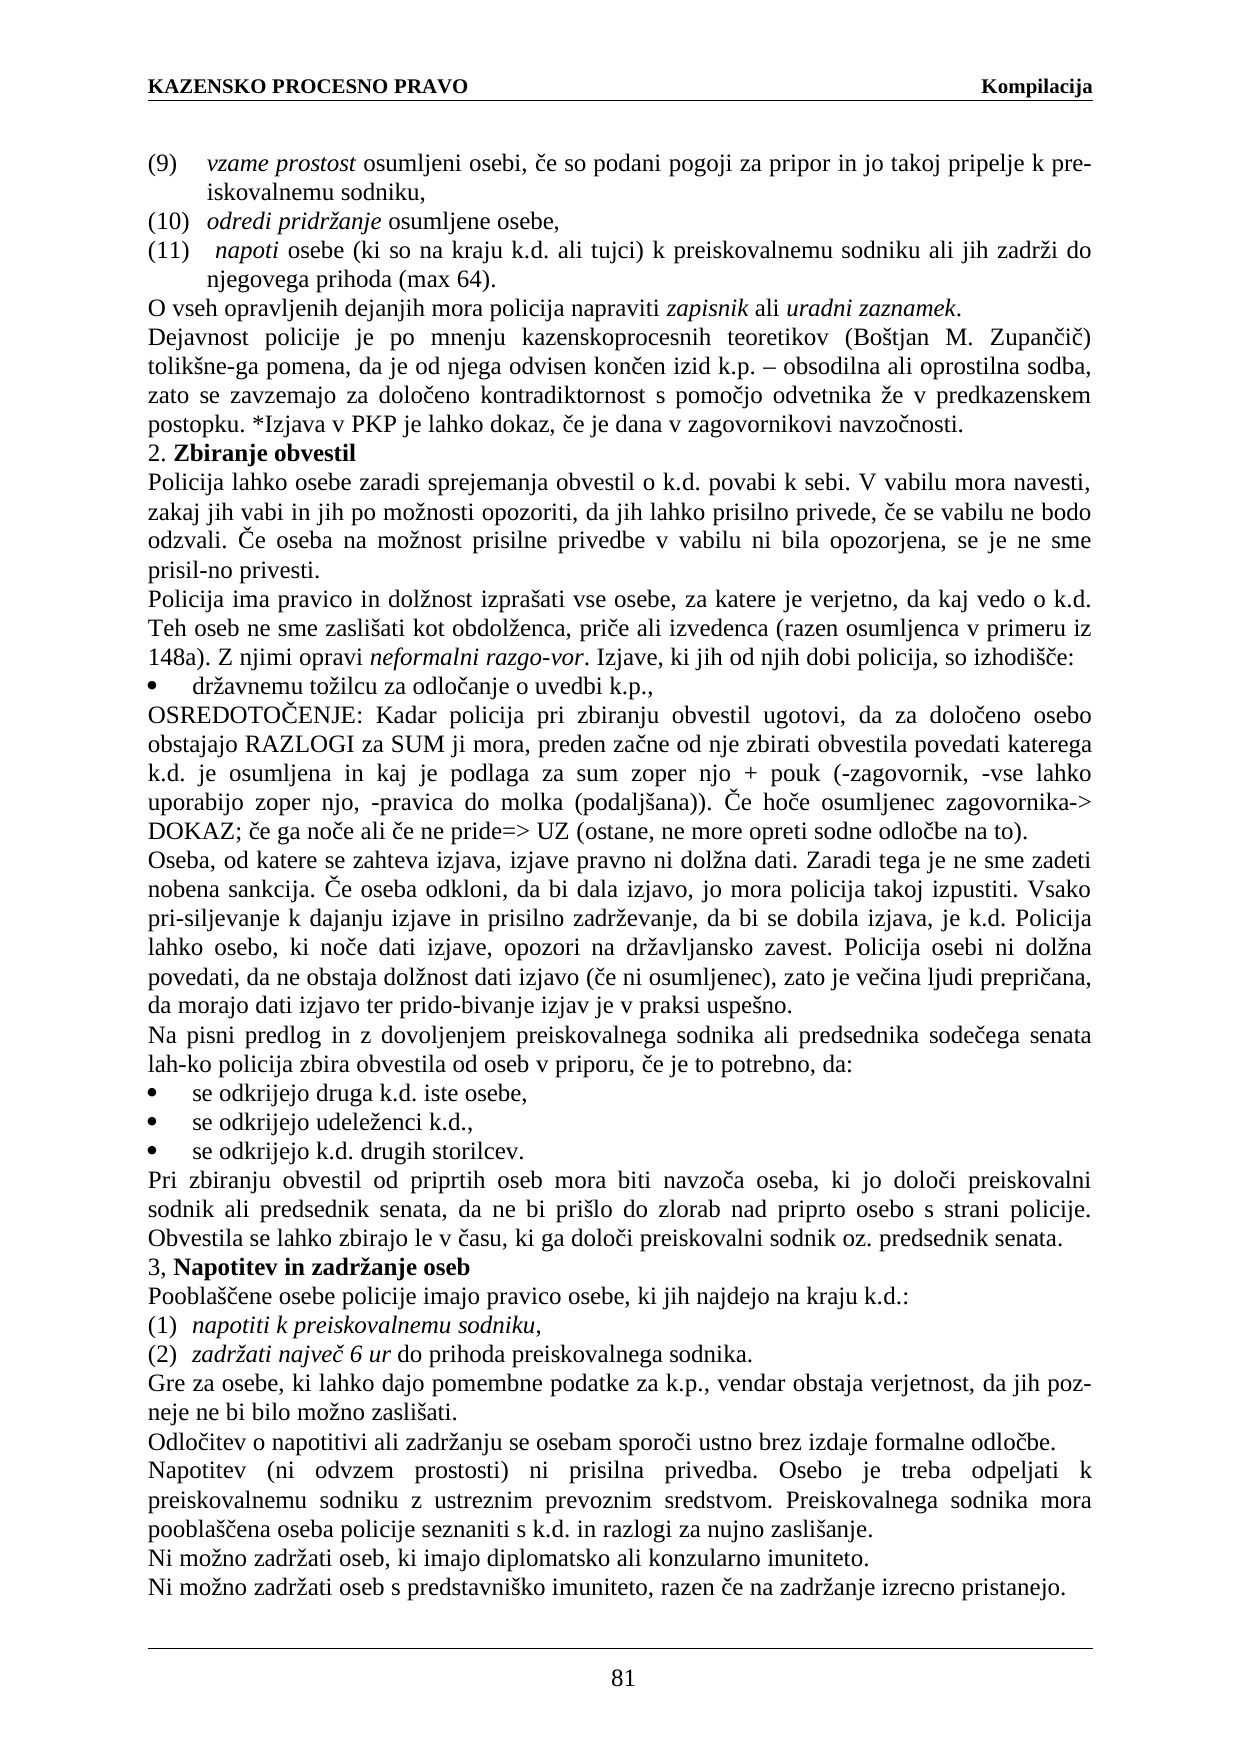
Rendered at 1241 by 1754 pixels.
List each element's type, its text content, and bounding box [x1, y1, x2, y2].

list odredi pridržanje osumljene osebe, [148, 206, 1093, 235]
text Pooblaščene osebe policije imajo pravico osebe, ki jih najdejo na kraju k.d.: [148, 1281, 1093, 1310]
list državnemu tožilcu za odločanje o uvedbi k.p., [148, 671, 1093, 700]
text Policija ima pravico in dolžnost izprašati vse osebe, za katere je verjetno, da kaj vedo o k.d. Teh oseb ne sme zaslišati kot obdolženca, priče ali izvedenca (razen osumljenca v primeru iz 148a). Z njimi opravi neformalni razgo-vor. Izjave, ki jih od njih dobi policija, so izhodišče: [148, 583, 1093, 671]
text Policija lahko osebe zaradi sprejemanja obvestil o k.d. povabi k sebi. V vabilu mora navesti, zakaj jih vabi in jih po možnosti opozoriti, da jih lahko prisilno privede, če se vabilu ne bodo odzvali. Če oseba na možnost prisilne privedbe v vabilu ni bila opozorjena, se je ne sme prisil-no privesti. [148, 467, 1093, 583]
text 2. Zbiranje obvestil [148, 438, 1093, 467]
text Ni možno zadržati oseb s predstavniško imuniteto, razen če na zadržanje izrecno pristanejo. [148, 1572, 1093, 1601]
list vzame prostost osumljeni osebi, če so podani pogoji za pripor in jo takoj pripelje k pre-iskovalnemu sodniku, [148, 148, 1093, 206]
text Na pisni predlog in z dovoljenjem preiskovalnega sodnika ali predsednika sodečega senata lah-ko policija zbira obvestila od oseb v priporu, če je to potrebno, da: [148, 1019, 1093, 1078]
text OSREDOTOČENJE: Kadar policija pri zbiranju obvestil ugotovi, da za določeno osebo obstajajo RAZLOGI za SUM ji mora, preden začne od nje zbirati obvestila povedati katerega k.d. je osumljena in kaj je podlaga za sum zoper njo + pouk (-zagovornik, -vse lahko uporabijo zoper njo, -pravica do molka (podaljšana)). Če hoče osumljenec zagovornika-> DOKAZ; če ga noče ali če ne pride=> UZ (ostane, ne more opreti sodne odločbe na to). [148, 700, 1093, 845]
list se odkrijejo udeleženci k.d., [148, 1107, 1093, 1136]
text 3, Napotitev in zadržanje oseb [148, 1252, 1093, 1281]
list napoti osebe (ki so na kraju k.d. ali tujci) k preiskovalnemu sodniku ali jih zadrži do njegovega prihoda (max 64). [148, 235, 1093, 293]
text Odločitev o napotitivi ali zadržanju se osebam sporoči ustno brez izdaje formalne odločbe. [148, 1426, 1093, 1455]
list zadržati največ 6 ur do prihoda preiskovalnega sodnika. [148, 1339, 1093, 1368]
text O vseh opravljenih dejanjih mora policija napraviti zapisnik ali uradni zaznamek. [148, 293, 1093, 322]
text Oseba, od katere se zahteva izjava, izjave pravno ni dolžna dati. Zaradi tega je ne sme zadeti nobena sankcija. Če oseba odkloni, da bi dala izjavo, jo mora policija takoj izpustiti. Vsako pri-siljevanje k dajanju izjave in prisilno zadrževanje, da bi se dobila izjava, je k.d. Policija lahko osebo, ki noče dati izjave, opozori na državljansko zavest. Policija osebi ni dolžna povedati, da ne obstaja dolžnost dati izjavo (če ni osumljenec), zato je večina ljudi prepričana, da morajo dati izjavo ter prido-bivanje izjav je v praksi uspešno. [148, 845, 1093, 1019]
text Gre za osebe, ki lahko dajo pomembne podatke za k.p., vendar obstaja verjetnost, da jih poz-neje ne bi bilo možno zaslišati. [148, 1368, 1093, 1426]
list se odkrijejo k.d. drugih storilcev. [148, 1136, 1093, 1165]
text Napotitev (ni odvzem prostosti) ni prisilna privedba. Osebo je treba odpeljati k preiskovalnemu sodniku z ustreznim prevoznim sredstvom. Preiskovalnega sodnika mora pooblaščena oseba policije seznaniti s k.d. in razlogi za nujno zaslišanje. [148, 1455, 1093, 1543]
list se odkrijejo druga k.d. iste osebe, [148, 1078, 1093, 1107]
list napotiti k preiskovalnemu sodniku, [148, 1310, 1093, 1339]
text Pri zbiranju obvestil od priprtih oseb mora biti navzoča oseba, ki jo določi preiskovalni sodnik ali predsednik senata, da ne bi prišlo do zlorab nad priprto osebo s strani policije. Obvestila se lahko zbirajo le v času, ki ga določi preiskovalni sodnik oz. predsednik senata. [148, 1165, 1093, 1252]
text Dejavnost policije je po mnenju kazenskoprocesnih teoretikov (Boštjan M. Zupančič) tolikšne-ga pomena, da je od njega odvisen končen izid k.p. – obsodilna ali oprostilna sodba, zato se zavzemajo za določeno kontradiktornost s pomočjo odvetnika že v predkazenskem postopku. *Izjava v PKP je lahko dokaz, če je dana v zagovornikovi navzočnosti. [148, 322, 1093, 438]
text Ni možno zadržati oseb, ki imajo diplomatsko ali konzularno imuniteto. [148, 1543, 1093, 1572]
